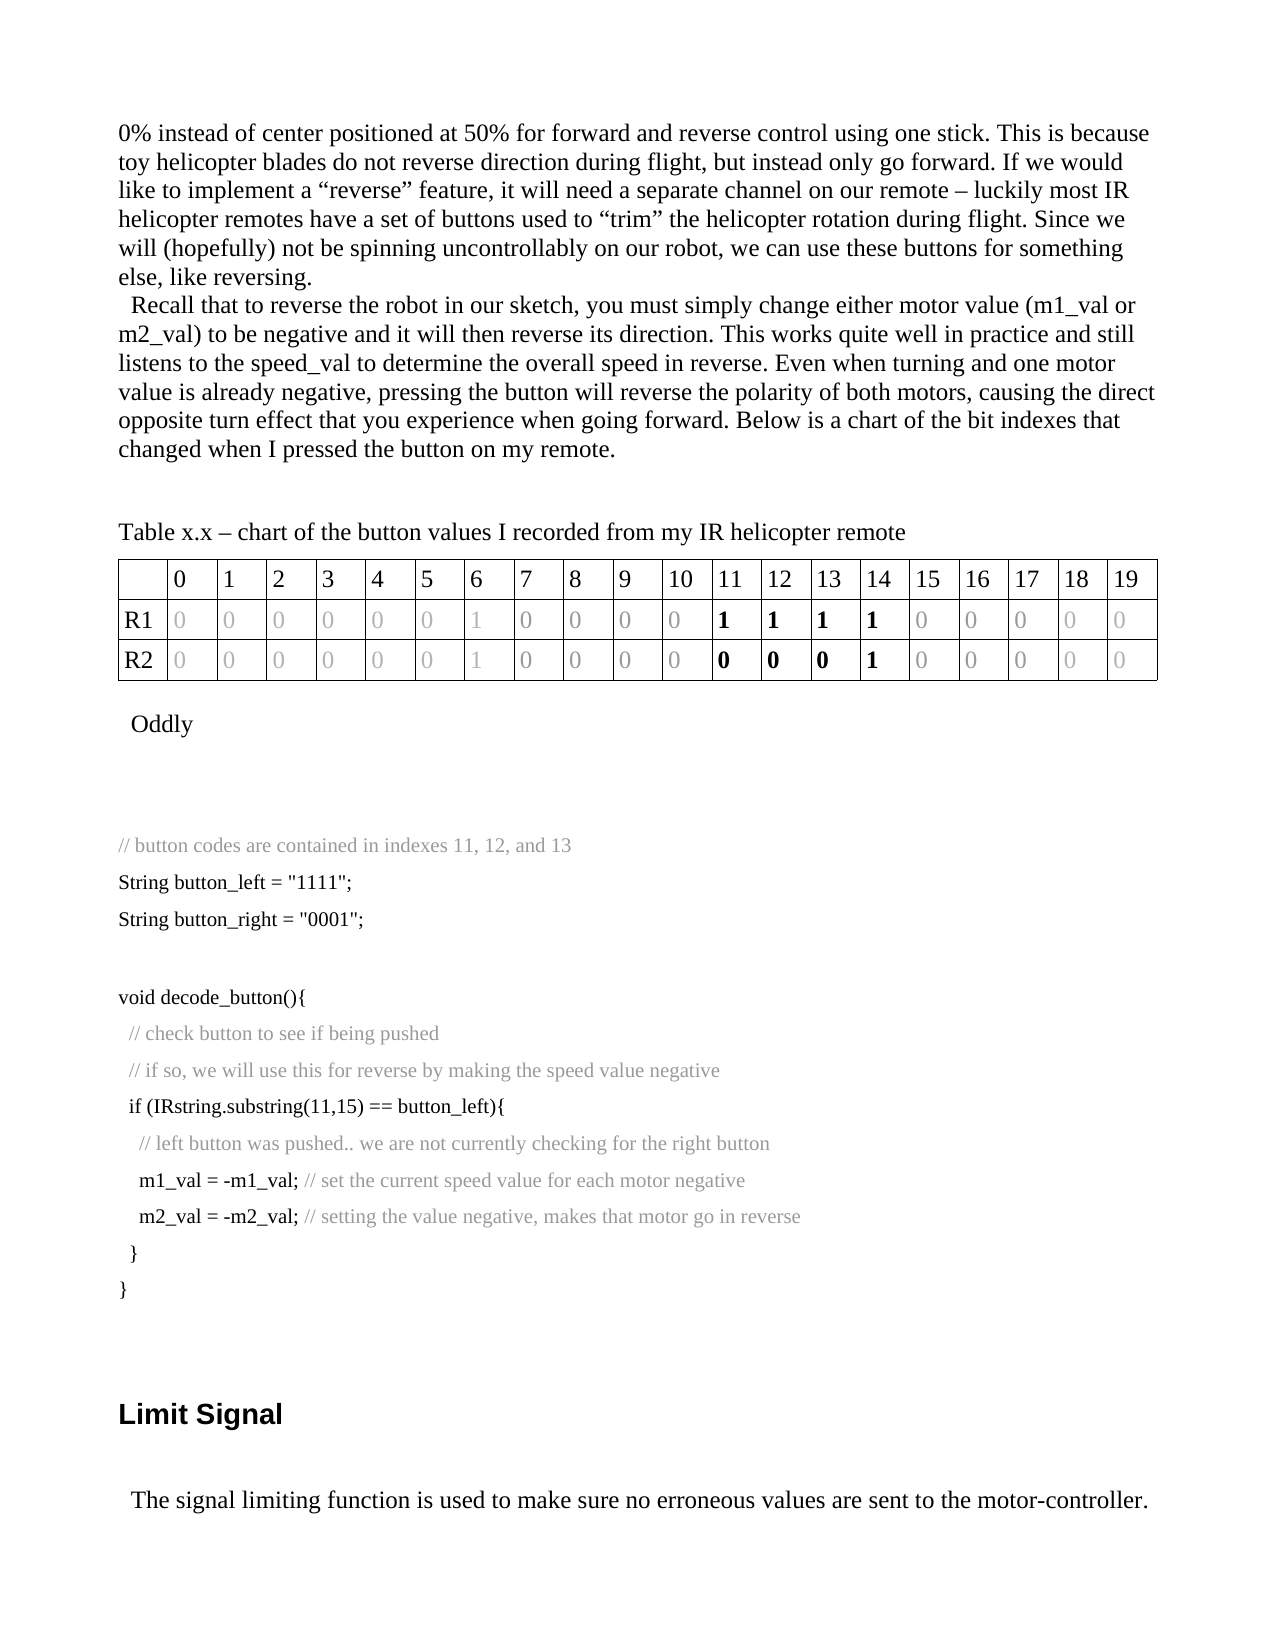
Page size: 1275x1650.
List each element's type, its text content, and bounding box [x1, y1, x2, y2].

table_cell 0 [168, 640, 217, 679]
text // check button to see if being pushed [118, 1021, 1157, 1045]
table_cell 0 [1009, 640, 1058, 679]
text Table x.x – chart of the button values I recorded from my IR helicopter remote [118, 517, 1157, 546]
table_cell 0 [960, 600, 1008, 639]
text void decode_button(){ [118, 985, 1157, 1009]
table_header 13 [812, 560, 860, 599]
table_cell 0 [663, 640, 712, 679]
table_cell 0 [564, 640, 613, 679]
table_cell 0 [762, 640, 811, 679]
table_header 1 [218, 560, 266, 599]
text m2_val = -m2_val; // setting the value negative, makes that motor go in reverse [118, 1204, 1157, 1228]
text Oddly [118, 709, 1157, 737]
table_header 5 [416, 560, 464, 599]
table_header 11 [713, 560, 761, 599]
text // button codes are contained in indexes 11, 12, and 13 [118, 833, 1157, 857]
table_cell 1 [465, 640, 514, 679]
table_cell 0 [267, 600, 316, 639]
text // if so, we will use this for reverse by making the speed value negative [118, 1058, 1157, 1082]
text } [118, 1277, 1157, 1301]
text if (IRstring.substring(11,15) == button_left){ [118, 1094, 1157, 1118]
text 0% instead of center positioned at 50% for forward and reverse control using one stick. This is because toy helicopter blades do not reverse direction during flight, but instead only go forward. If we would like to implement a “reverse” feature, it will need a separate channel on our remote – luckily most IR helicopter remotes have a set of buttons used to “trim” the helicopter rotation during flight. Since we will (hopefully) not be spinning uncontrollably on our robot, we can use these buttons for something else, like reversing. [118, 118, 1157, 291]
table_cell 0 [1059, 640, 1107, 679]
table_header 17 [1009, 560, 1058, 599]
text String button_left = "1111"; [118, 870, 1157, 894]
table_cell 0 [1108, 600, 1157, 639]
table_header 15 [910, 560, 959, 599]
table_cell R1 [119, 600, 167, 639]
table_cell 0 [218, 600, 266, 639]
table_header 19 [1108, 560, 1157, 599]
table_header 9 [614, 560, 662, 599]
table_header 18 [1059, 560, 1107, 599]
table_cell 1 [762, 600, 811, 639]
table_cell 0 [366, 640, 415, 679]
table_header 10 [663, 560, 712, 599]
table_cell 0 [614, 640, 662, 679]
text m1_val = -m1_val; // set the current speed value for each motor negative [118, 1167, 1157, 1192]
text // left button was pushed.. we are not currently checking for the right button [118, 1131, 1157, 1155]
table_header 2 [267, 560, 316, 599]
table_cell 0 [515, 640, 563, 679]
table_cell R2 [119, 640, 167, 679]
table_cell 1 [713, 600, 761, 639]
table_cell 0 [1059, 600, 1107, 639]
text The signal limiting function is used to make sure no erroneous values are sent to the motor-controller. [118, 1485, 1157, 1513]
table_cell 0 [416, 600, 464, 639]
table_header 3 [317, 560, 365, 599]
table_header 16 [960, 560, 1008, 599]
table_header 12 [762, 560, 811, 599]
table_header 0 [168, 560, 217, 599]
table_header 14 [861, 560, 909, 599]
text } [118, 1241, 1157, 1265]
table_cell 1 [861, 600, 909, 639]
table_cell 0 [910, 640, 959, 679]
table_cell 0 [366, 600, 415, 639]
table_header [119, 560, 167, 599]
table_cell 0 [910, 600, 959, 639]
table_header 4 [366, 560, 415, 599]
table_cell 0 [416, 640, 464, 679]
table_cell 0 [168, 600, 217, 639]
table_cell 0 [1108, 640, 1157, 679]
table_cell 0 [713, 640, 761, 679]
text String button_right = "0001"; [118, 906, 1157, 931]
text Recall that to reverse the robot in our sketch, you must simply change either motor value (m1_val or m2_val) to be negative and it will then reverse its direction. This works quite well in practice and still listens to the speed_val to determine the overall speed in reverse. Even when turning and one motor value is already negative, pressing the button will reverse the polarity of both motors, causing the direct opposite turn effect that you experience when going forward. Below is a chart of the bit indexes that changed when I pressed the button on my remote. [118, 291, 1157, 463]
table_cell 0 [812, 640, 860, 679]
table_cell 0 [1009, 600, 1058, 639]
table_cell 0 [614, 600, 662, 639]
table_cell 0 [267, 640, 316, 679]
table_header 7 [515, 560, 563, 599]
table_cell 0 [317, 600, 365, 639]
table_header 6 [465, 560, 514, 599]
table_cell 0 [663, 600, 712, 639]
table_cell 1 [861, 640, 909, 679]
table_cell 0 [515, 600, 563, 639]
text Limit Signal [118, 1397, 1157, 1431]
table_cell 0 [564, 600, 613, 639]
table_cell 0 [218, 640, 266, 679]
table_cell 1 [465, 600, 514, 639]
table_cell 0 [960, 640, 1008, 679]
table_cell 0 [317, 640, 365, 679]
table_header 8 [564, 560, 613, 599]
table_cell 1 [812, 600, 860, 639]
